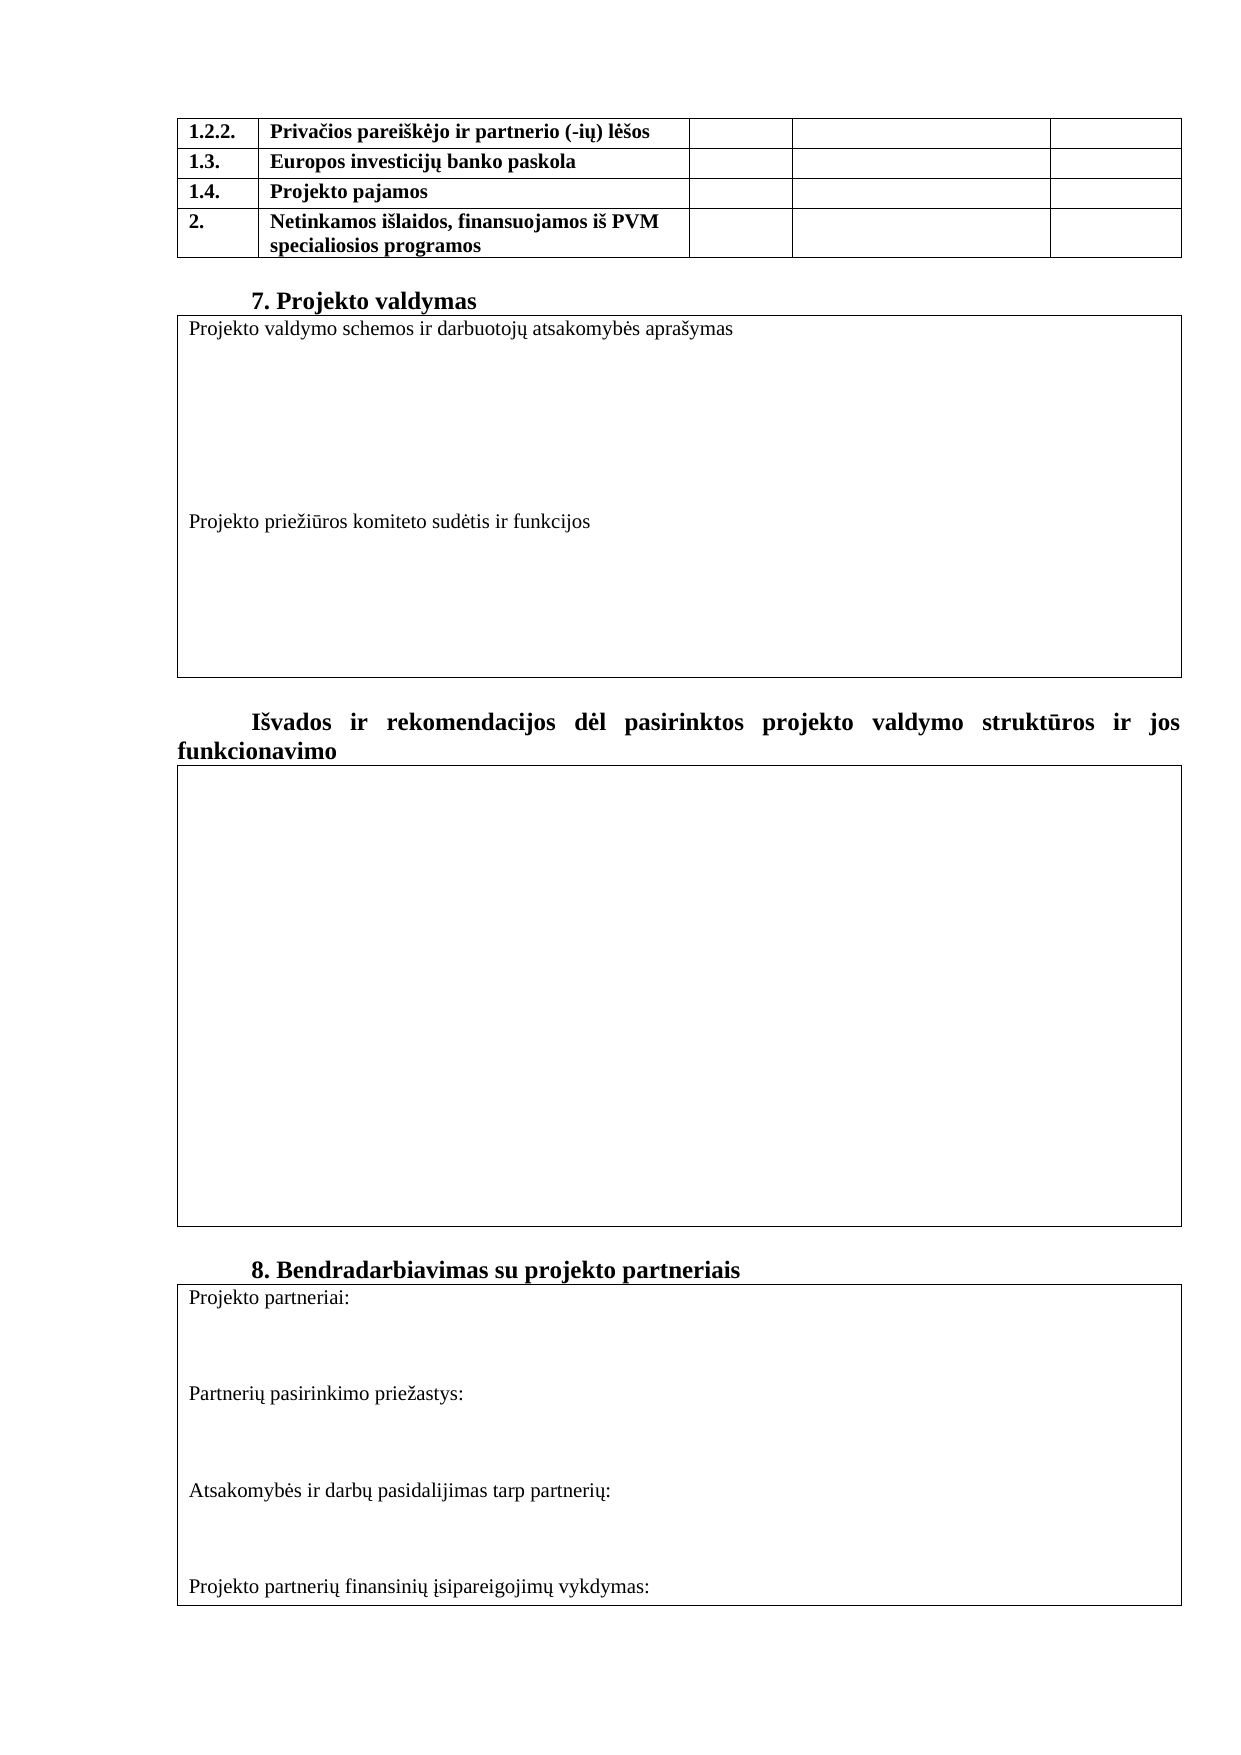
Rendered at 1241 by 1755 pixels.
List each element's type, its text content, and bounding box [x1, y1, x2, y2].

table_header [178, 766, 1181, 1226]
text 7. Projekto valdymas [177, 286, 1181, 315]
table_cell 1.2.2. [178, 119, 258, 148]
table_cell 2. [178, 209, 258, 257]
text 8. Bendradarbiavimas su projekto partneriais [177, 1255, 1181, 1284]
text Išvados ir rekomendacijos dėl pasirinktos projekto valdymo struktūros ir jos funkcionavimo [177, 707, 1181, 764]
table_cell 1.3. [178, 149, 258, 178]
table_cell [793, 179, 1050, 207]
table_cell [690, 209, 792, 257]
table_cell [793, 119, 1050, 148]
table_cell Privačios pareiškėjo ir partnerio (-ių) lėšos [259, 119, 689, 148]
table_cell [793, 149, 1050, 178]
table_cell [690, 149, 792, 178]
table_cell [690, 179, 792, 207]
table_cell [1051, 179, 1181, 207]
table_cell Europos investicijų banko paskola [259, 149, 689, 178]
table_cell Netinkamos išlaidos, finansuojamos iš PVM specialiosios programos [259, 209, 689, 257]
table_cell [1051, 119, 1181, 148]
table_header Projekto partneriai: Partnerių pasirinkimo priežastys: Atsakomybės ir darbų pasidalijimas tarp partnerių: Projekto partnerių finansinių įsipareigojimų vykdymas: [178, 1285, 1181, 1605]
table_cell [1051, 209, 1181, 257]
table_cell [793, 209, 1050, 257]
table_header Projekto valdymo schemos ir darbuotojų atsakomybės aprašymas Projekto priežiūros komiteto sudėtis ir funkcijos [178, 316, 1181, 677]
table_cell Projekto pajamos [259, 179, 689, 207]
table_cell [1051, 149, 1181, 178]
table_cell [690, 119, 792, 148]
table_cell 1.4. [178, 179, 258, 207]
